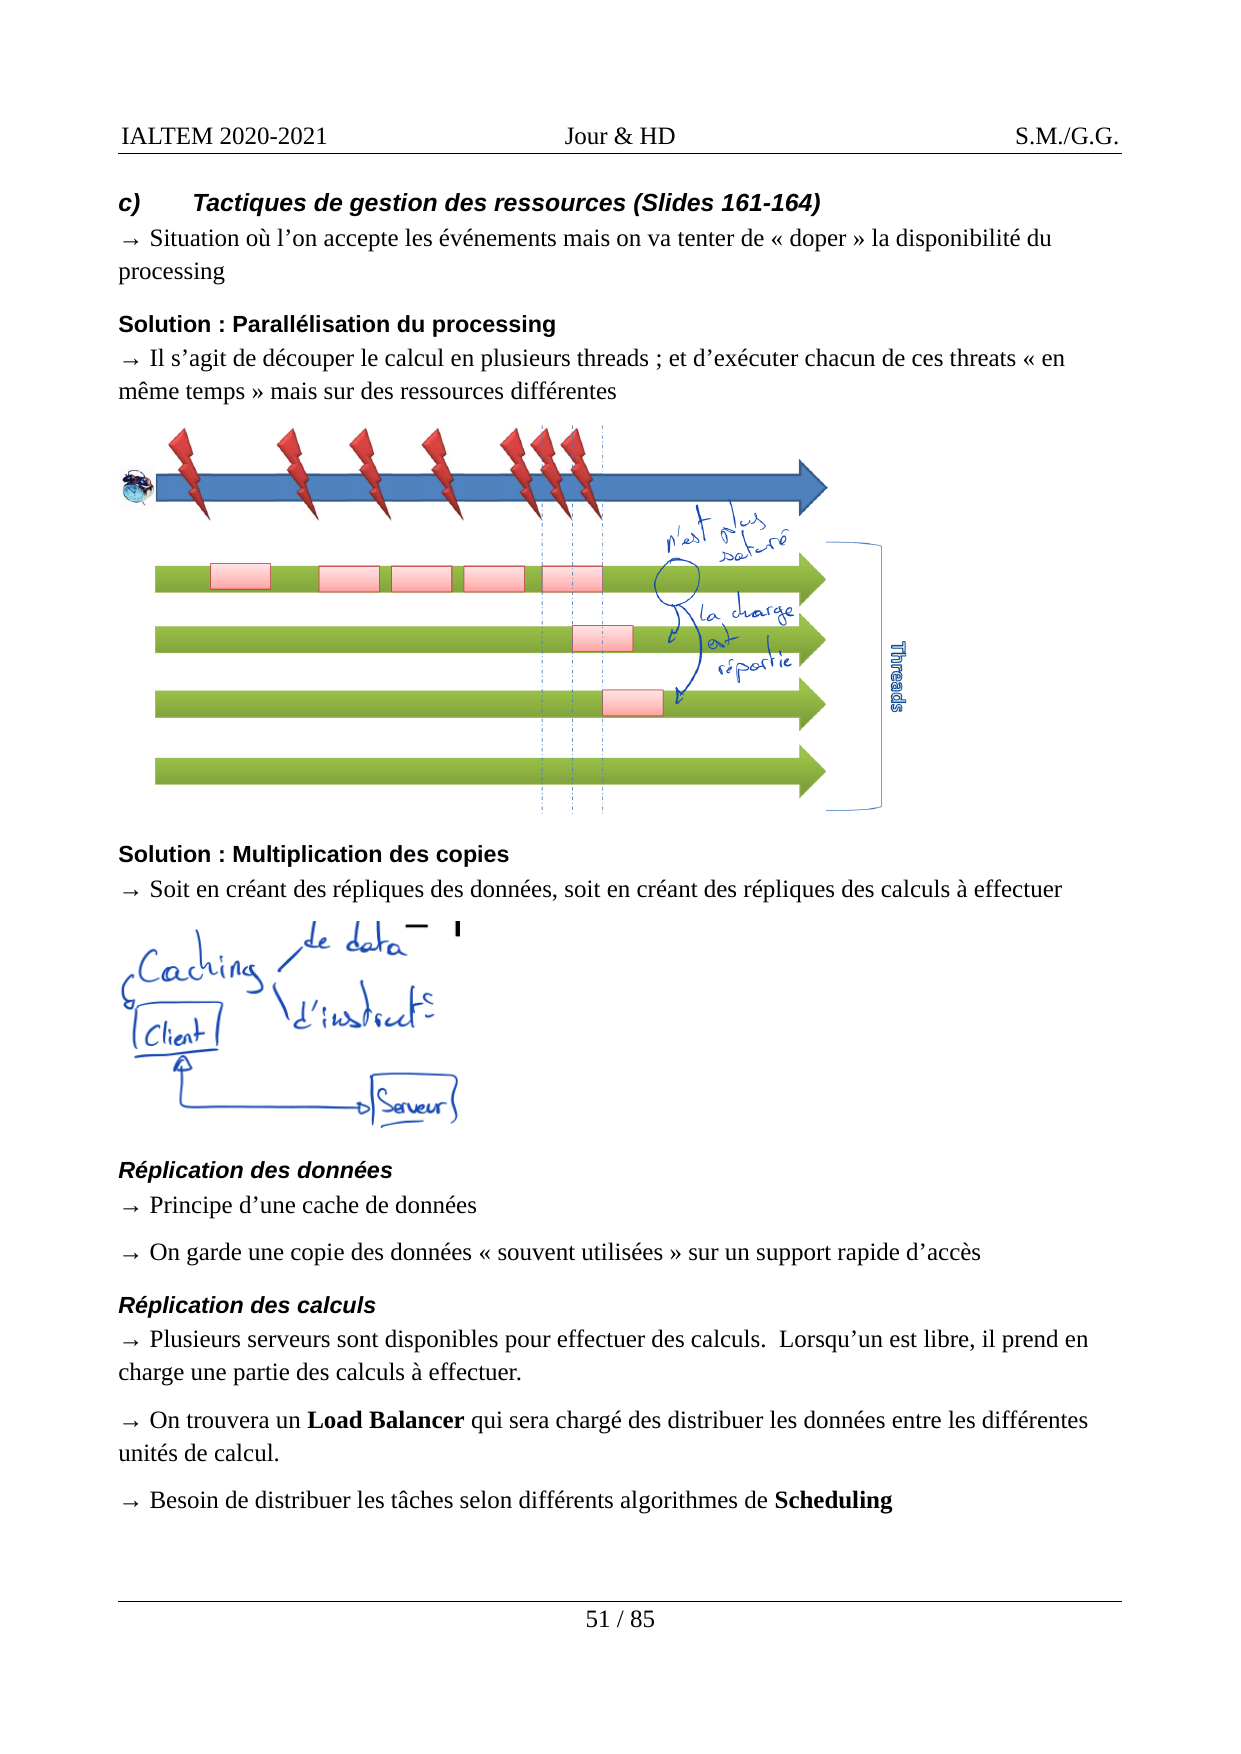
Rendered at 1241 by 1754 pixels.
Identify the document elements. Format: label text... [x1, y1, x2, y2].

text → Besoin de distribuer les tâches selon différents algorithmes de Scheduling [118, 1485, 1122, 1514]
text → Plusieurs serveurs sont disponibles pour effectuer des calculs. Lorsqu’un est libre, il prend en charge une partie des calculs à effectuer. [118, 1324, 1122, 1386]
text → Principe d’une cache de données [118, 1190, 1122, 1218]
text → On garde une copie des données « souvent utilisées » sur un support rapide d’accès [118, 1237, 1122, 1266]
subtitle Solution : Parallélisation du processing [118, 310, 1122, 337]
text → On trouvera un Load Balancer qui sera chargé des distribuer les données entre les différentes unités de calcul. [118, 1405, 1122, 1467]
picture [118, 423, 907, 816]
subtitle Réplication des données [118, 1157, 1122, 1183]
subtitle Réplication des calculs [118, 1291, 1122, 1318]
text → Soit en créant des répliques des données, soit en créant des répliques des calculs à effectuer [118, 874, 1122, 902]
text → Il s’agit de découper le calcul en plusieurs threads ; et d’exécuter chacun de ces threats « en même temps » mais sur des ressources différentes [118, 343, 1122, 405]
subtitle Tactiques de gestion des ressources (Slides 161-164) [118, 188, 1122, 217]
picture [118, 921, 460, 1132]
subtitle Solution : Multiplication des copies [118, 841, 1122, 867]
text → Situation où l’on accepte les événements mais on va tenter de « doper » la disponibilité du processing [118, 223, 1122, 285]
